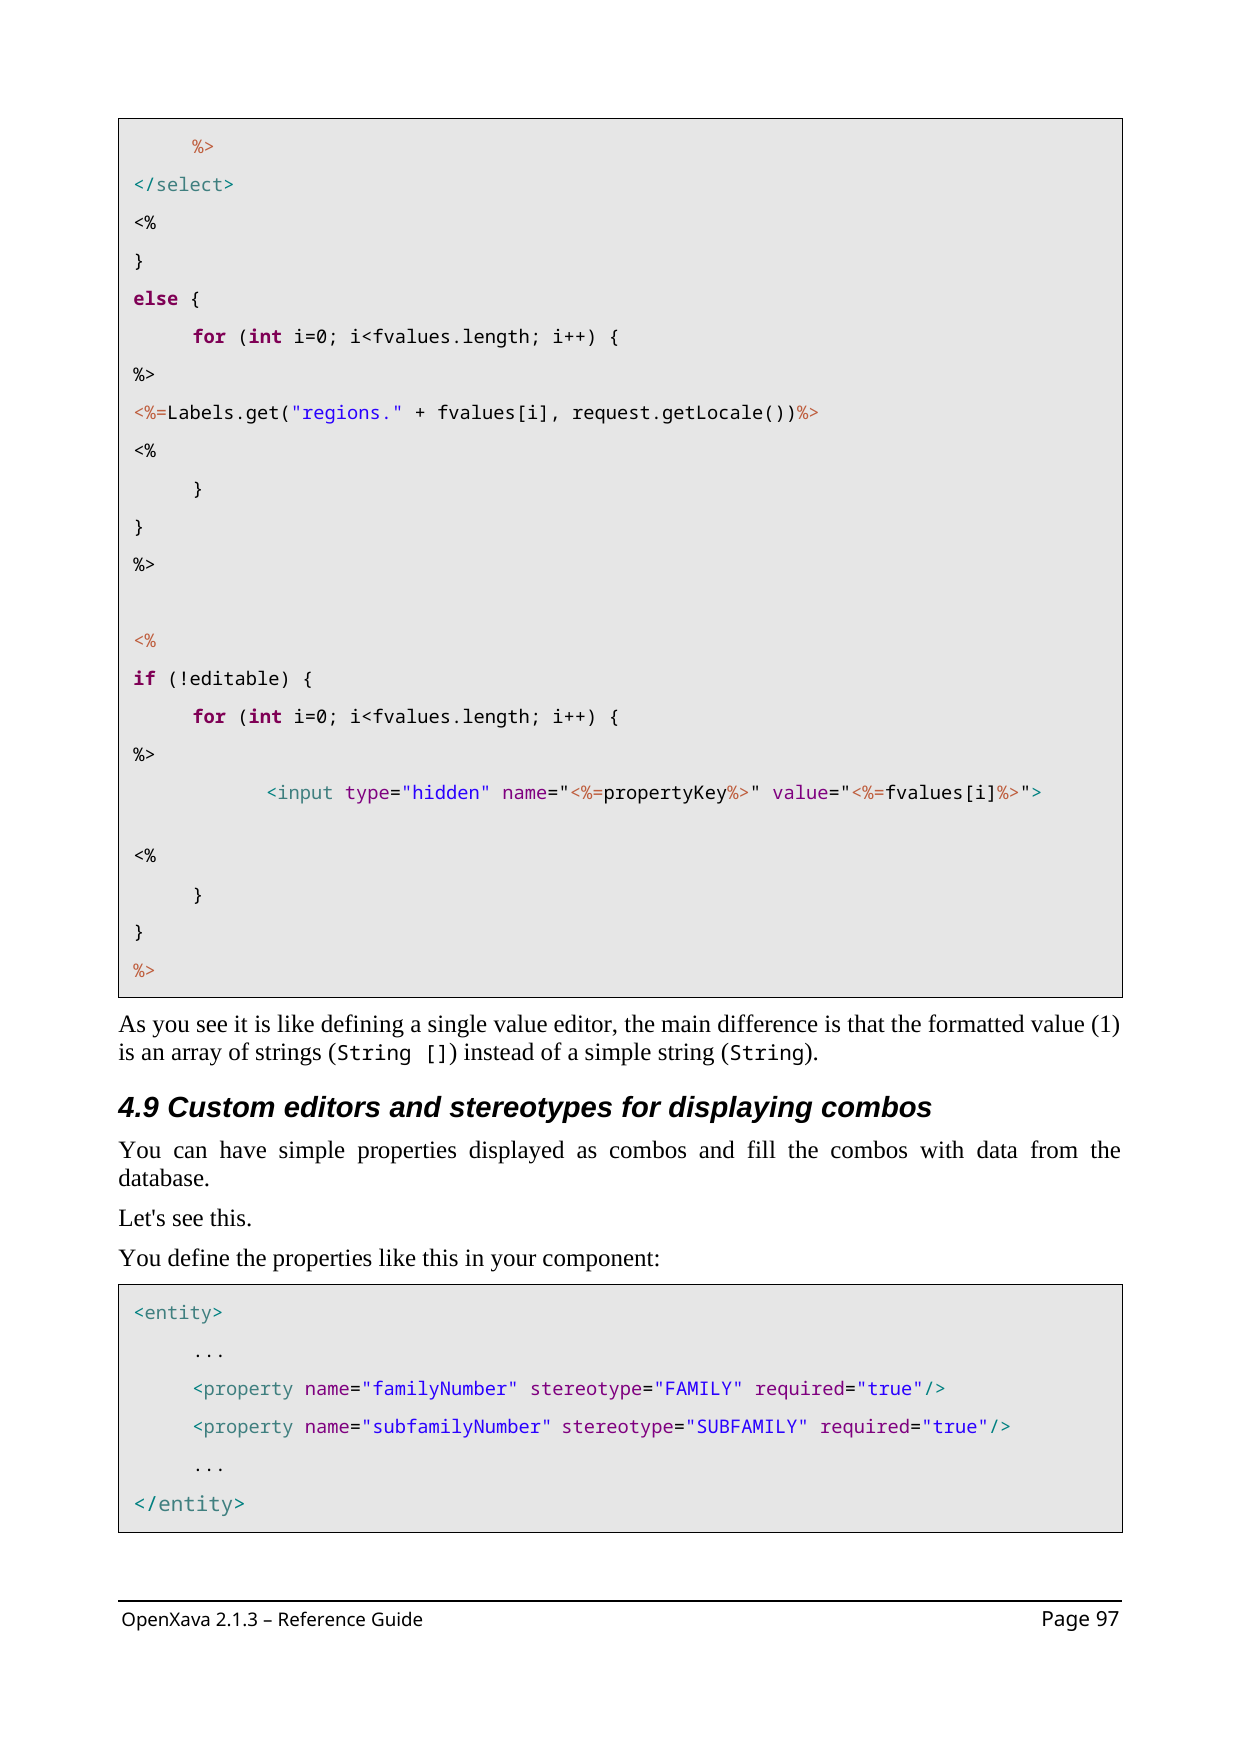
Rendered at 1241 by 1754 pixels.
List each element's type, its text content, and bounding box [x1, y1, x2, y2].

text %> [119, 346, 1122, 384]
text Let's see this. [118, 1204, 1122, 1232]
text </select> [119, 156, 1122, 194]
text As you see it is like defining a single value editor, the main difference is that the formatted value (1) is an array of strings (String []) instead of a simple string (String). [118, 1010, 1122, 1066]
text <% [119, 828, 1122, 866]
text You define the properties like this in your component: [118, 1244, 1122, 1272]
text if (!editable) { [119, 650, 1122, 688]
text for (int i=0; i<fvalues.length; i++) { [119, 308, 1122, 346]
text } [119, 232, 1122, 270]
text %> [119, 942, 1122, 997]
text ... [119, 1322, 1122, 1360]
text for (int i=0; i<fvalues.length; i++) { [119, 688, 1122, 726]
subtitle Custom editors and stereotypes for displaying combos [118, 1091, 1122, 1123]
text You can have simple properties displayed as combos and fill the combos with data from the database. [118, 1136, 1122, 1191]
text ... [119, 1436, 1122, 1474]
text </entity> [119, 1474, 1122, 1532]
text %> [119, 726, 1122, 764]
text } [119, 904, 1122, 942]
text <property name="subfamilyNumber" stereotype="SUBFAMILY" required="true"/> [119, 1398, 1122, 1436]
text } [119, 866, 1122, 904]
text <% [119, 194, 1122, 232]
text %> [119, 119, 1122, 156]
text <input type="hidden" name="<%=propertyKey%>" value="<%=fvalues[i]%>"> [119, 764, 1122, 828]
text <property name="familyNumber" stereotype="FAMILY" required="true"/> [119, 1360, 1122, 1398]
text <entity> [119, 1285, 1122, 1322]
text } [119, 460, 1122, 498]
text %> [119, 536, 1122, 574]
text <%=Labels.get("regions." + fvalues[i], request.getLocale())%> [119, 384, 1122, 422]
text <% [119, 422, 1122, 460]
text else { [119, 270, 1122, 308]
text <% [119, 612, 1122, 650]
text } [119, 498, 1122, 536]
